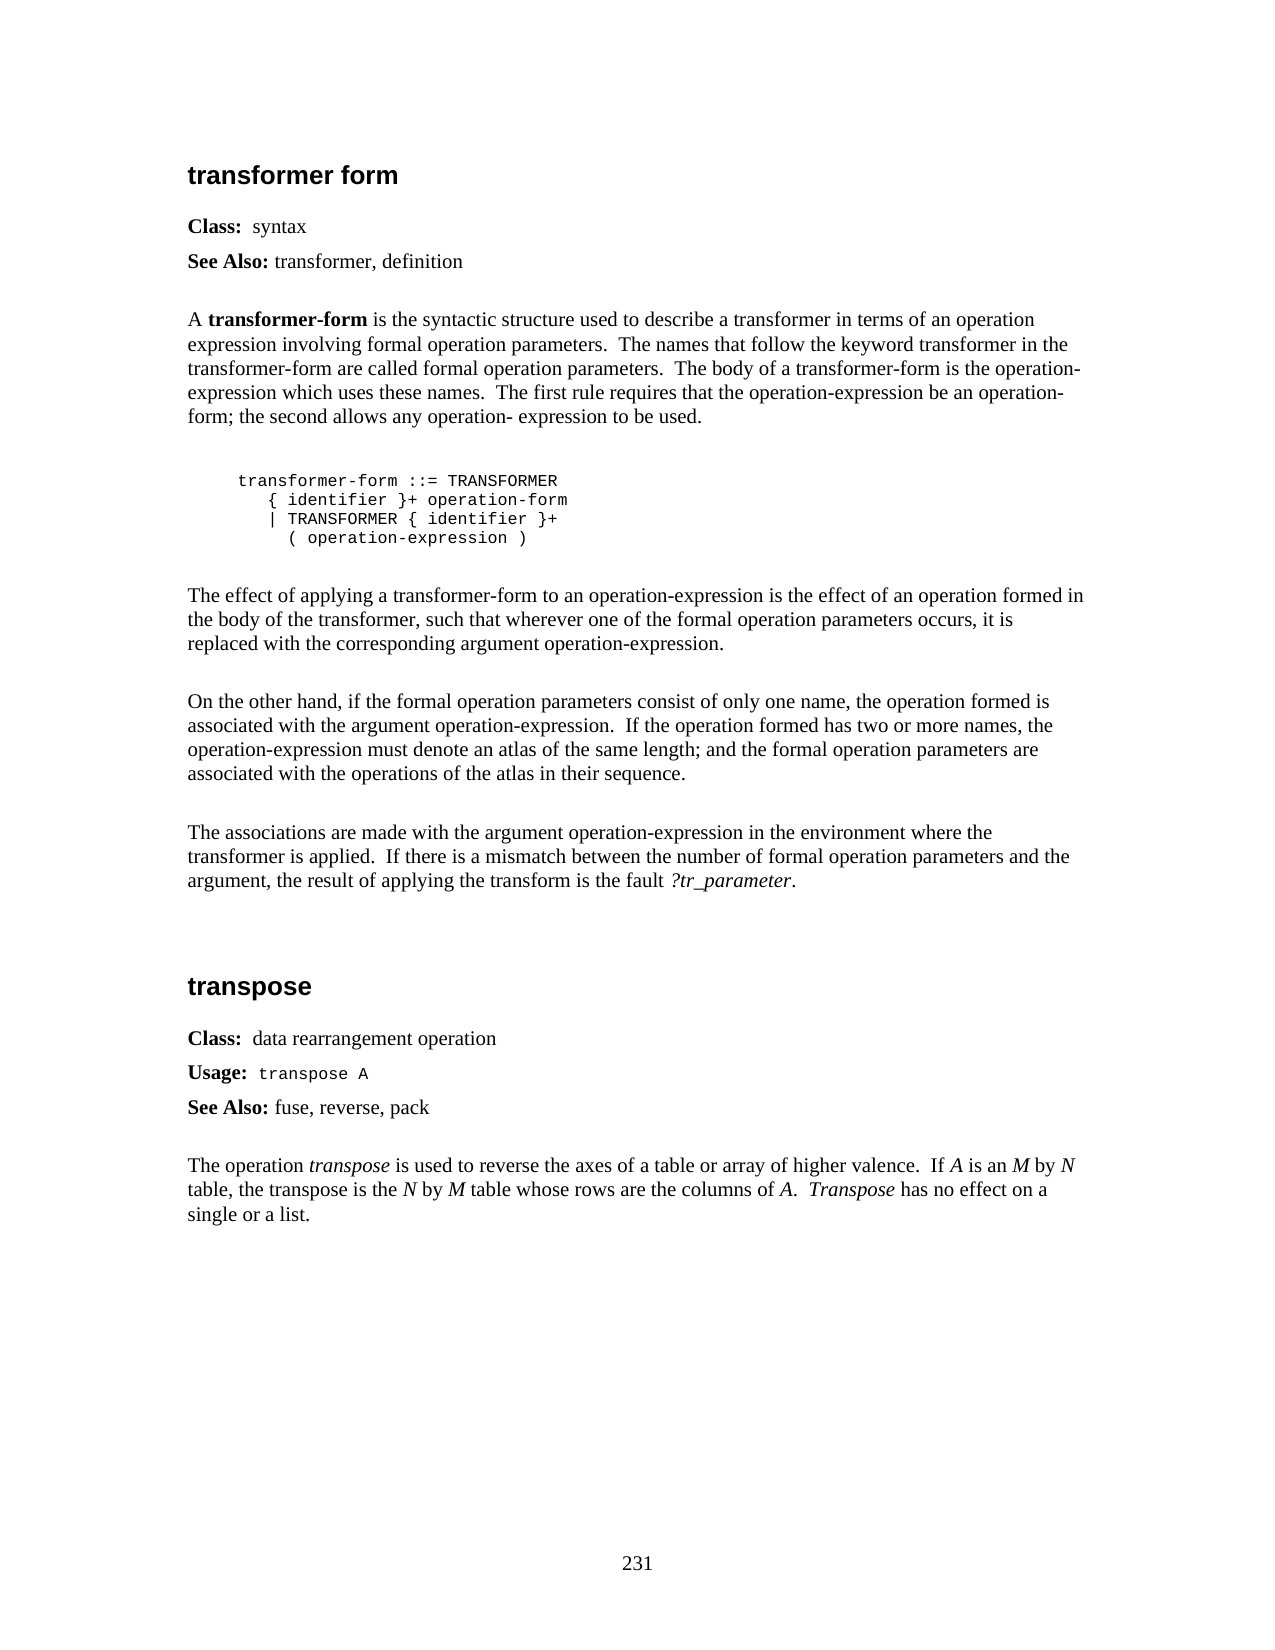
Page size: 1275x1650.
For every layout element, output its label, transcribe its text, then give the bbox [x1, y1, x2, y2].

text See Also: transformer, definition [187, 249, 1087, 297]
text The operation transpose is used to reverse the axes of a table or array of higher valence. If A is an M by N table, the transpose is the N by M table whose rows are the columns of A. Transpose has no effect on a single or a list. [187, 1153, 1087, 1226]
text Class: data rearrangement operation [187, 1025, 1087, 1049]
text On the other hand, if the formal operation parameters consist of only one name, the operation formed is associated with the argument operation-expression. If the operation formed has two or more names, the operation-expression must denote an atlas of the same length; and the formal operation parameters are associated with the operations of the atlas in their sequence. [187, 689, 1087, 809]
text transformer form [187, 160, 1087, 190]
text Usage: transpose A [187, 1060, 1087, 1084]
text Class: syntax [187, 214, 1087, 238]
text transformer-form ::= TRANSFORMER { identifier }+ operation-form | TRANSFORMER { identifier }+ ( operation-expression ) [187, 473, 1087, 572]
text The associations are made with the argument operation-expression in the environment where the transformer is applied. If there is a mismatch between the number of formal operation parameters and the argument, the result of applying the transform is the fault ?tr_parameter. [187, 820, 1087, 892]
text The effect of applying a transformer-form to an operation-expression is the effect of an operation formed in the body of the transformer, such that wherever one of the formal operation parameters occurs, it is replaced with the corresponding argument operation-expression. [187, 582, 1087, 679]
text A transformer-form is the syntactic structure used to describe a transformer in terms of an operation expression involving formal operation parameters. The names that follow the keyword transformer in the transformer-form are called formal operation parameters. The body of a transformer-form is the operation-expression which uses these names. The first rule requires that the operation-expression be an operation-form; the second allows any operation- expression to be used. [187, 307, 1087, 428]
text transpose [187, 971, 1087, 1001]
text See Also: fuse, reverse, pack [187, 1095, 1087, 1143]
